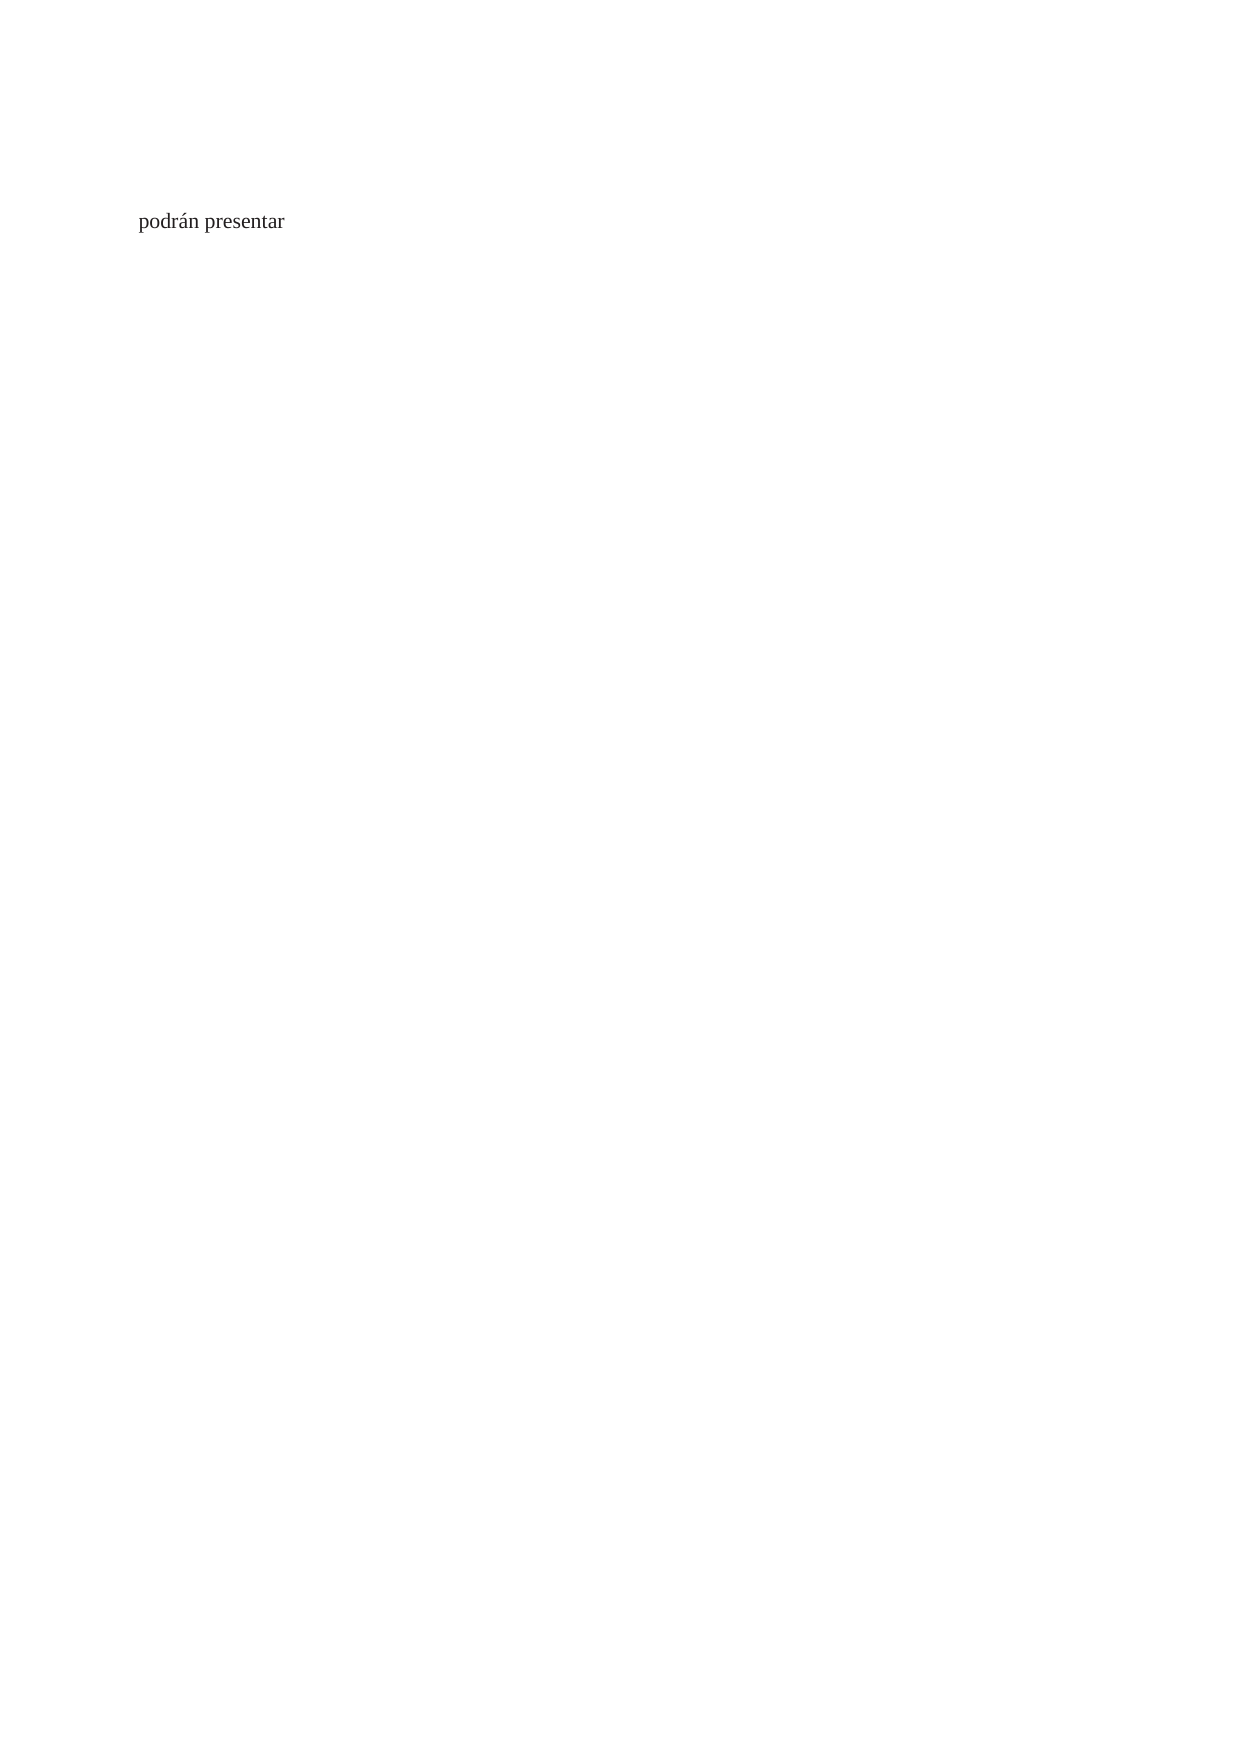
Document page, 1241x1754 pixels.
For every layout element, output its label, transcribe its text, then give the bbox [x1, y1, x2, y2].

list podrán presentar [138, 208, 585, 233]
